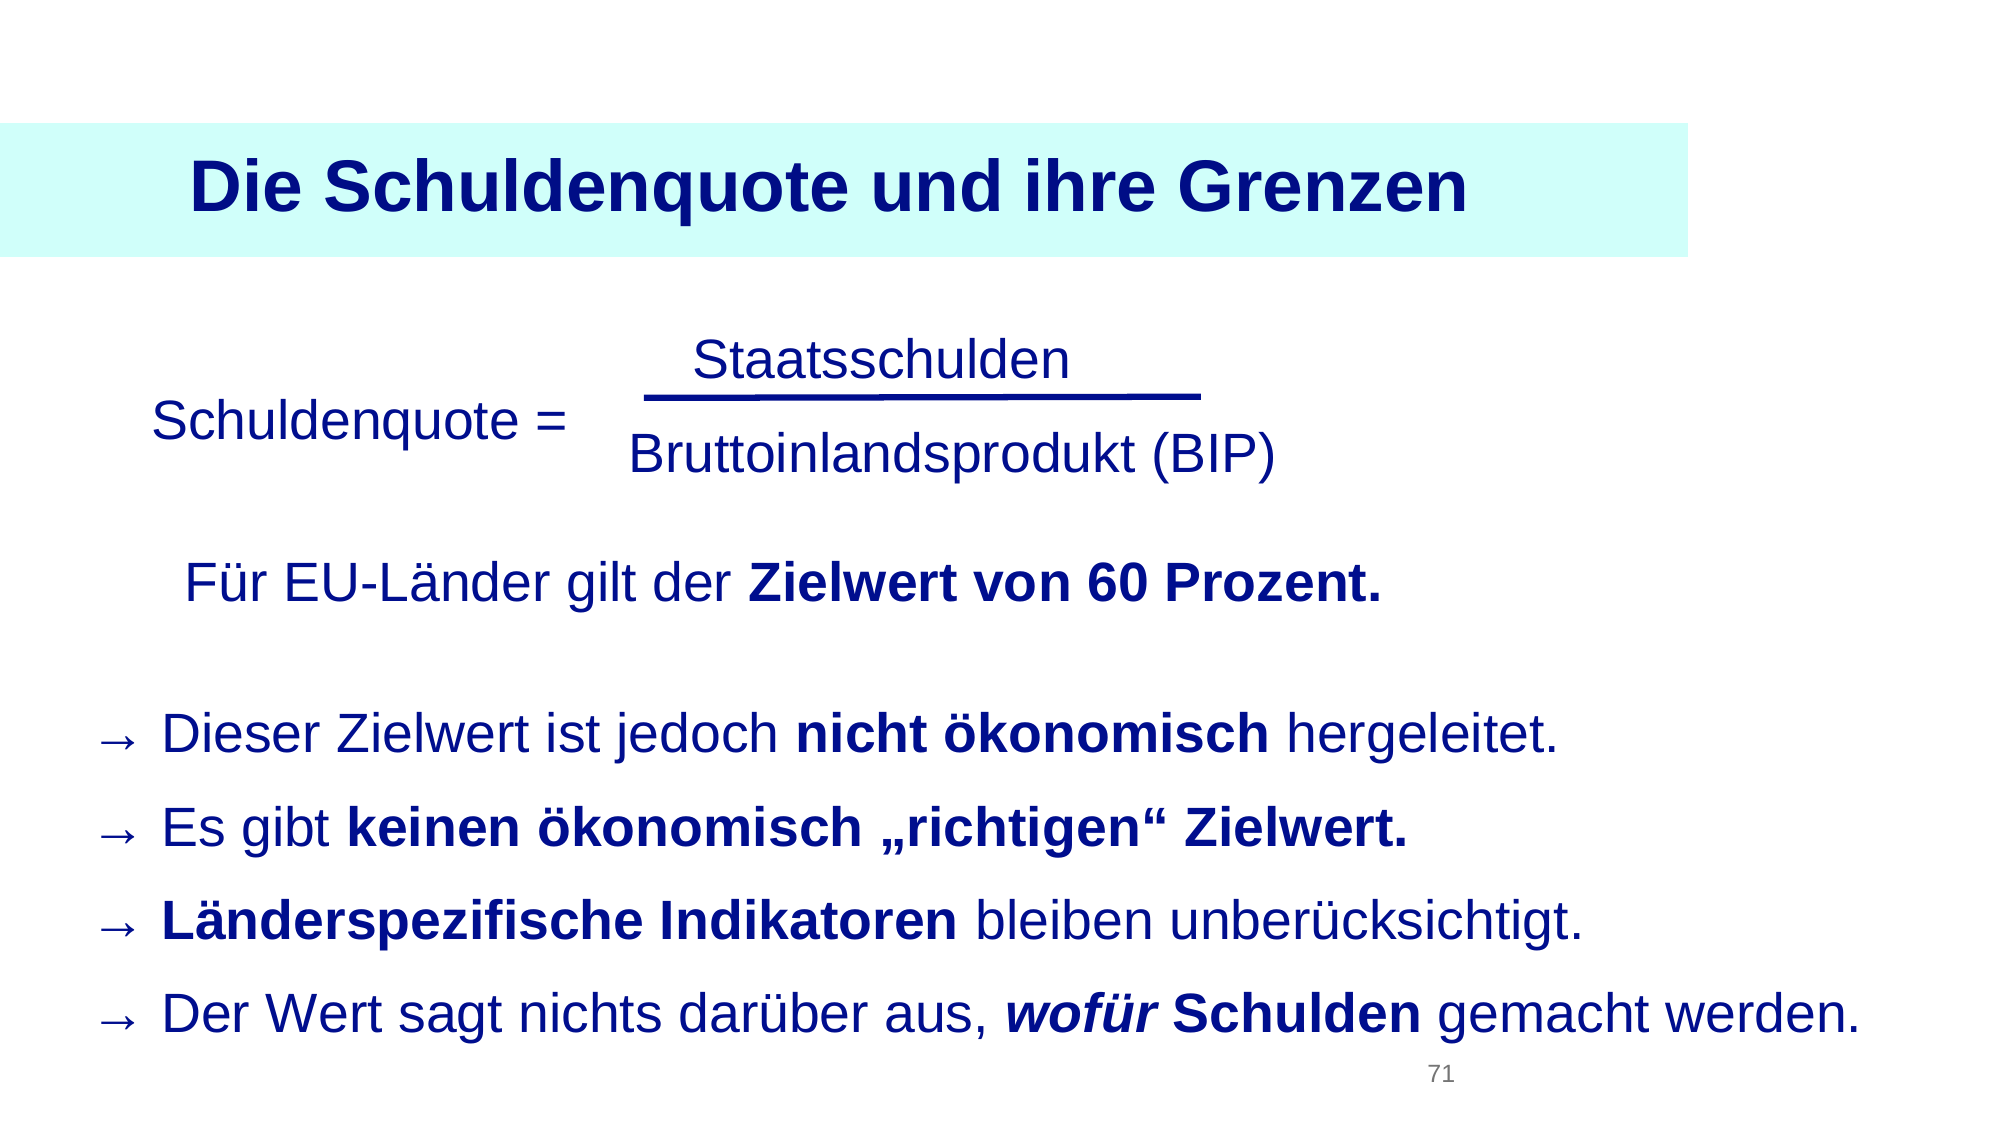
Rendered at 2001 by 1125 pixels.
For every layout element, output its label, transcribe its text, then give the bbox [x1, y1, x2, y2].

text_box Für EU-Länder gilt der Zielwert von 60 Prozent. → Dieser Zielwert ist jedoch nicht ökonomisch hergeleitet. → Es gibt keinen ökonomisch „richtigen“ Zielwert. → Länderspezifische Indikatoren bleiben unberücksichtigt. → Der Wert sagt nichts darüber aus, wofür Schulden gemacht werden. [75, 512, 1914, 1058]
text_box 71 [1412, 1042, 1863, 1103]
text_box Schuldenquote = [0, 350, 777, 419]
text_box Bruttoinlandsprodukt (BIP) [625, 411, 1282, 479]
text_box Staatsschulden [625, 315, 1139, 384]
text_box [0, 123, 1688, 257]
list Die Schuldenquote und ihre Grenzen [137, 129, 1863, 258]
